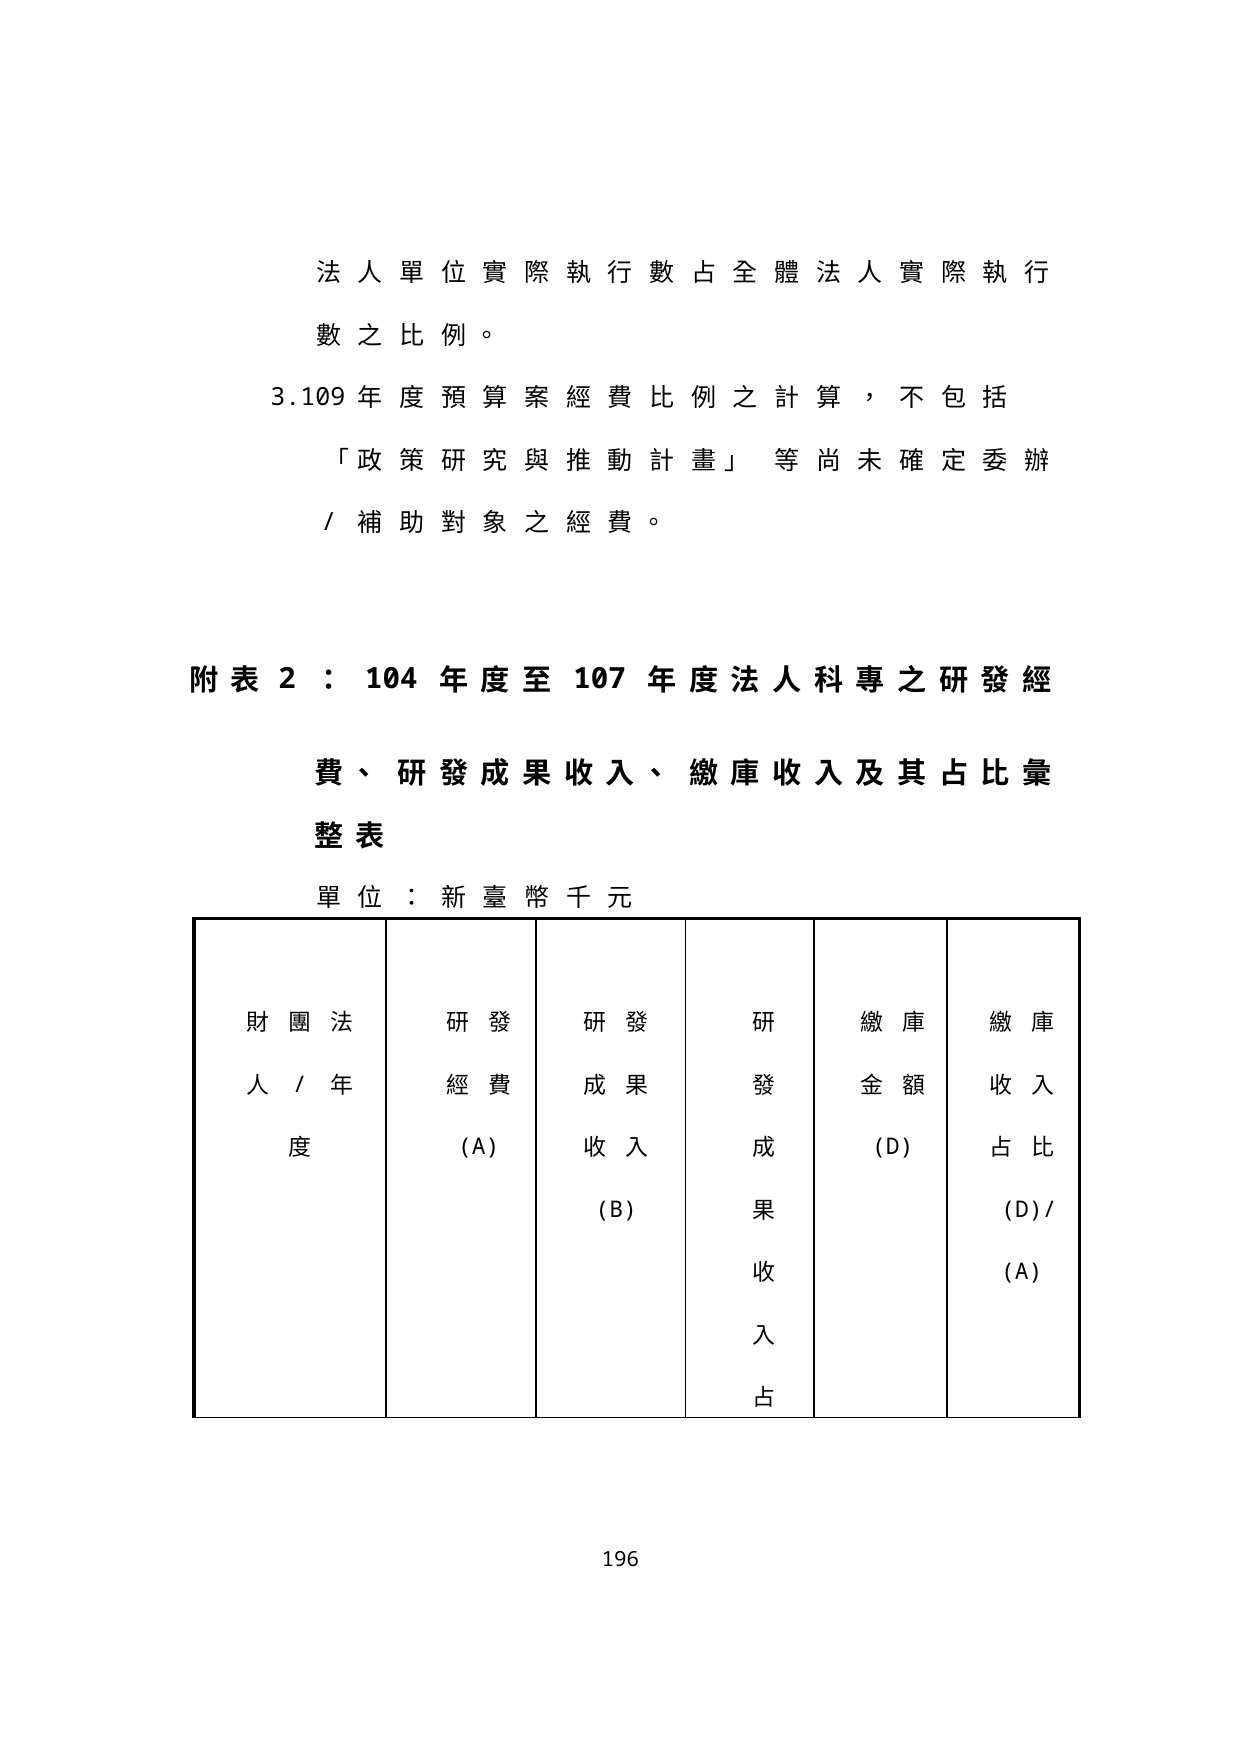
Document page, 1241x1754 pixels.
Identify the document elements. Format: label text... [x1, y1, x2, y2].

table_header 繳庫金額 (D) [815, 920, 946, 1417]
table_header 研發經費 (A) [387, 920, 535, 1417]
text 附表2：104年度至107年度法人科專之研發經費、研發成果收入、繳庫收入及其占比彙整表 單位：新臺幣千元 [183, 604, 1058, 917]
table_header 財團法人/年度 [196, 920, 385, 1417]
table_header 研發成果收入(B) [537, 920, 685, 1417]
text 法人單位實際執行數占全體法人實際執行數之比例。 [256, 229, 1058, 354]
text 3.109年度預算案經費比例之計算，不包括「政策研究與推動計畫」等尚未確定委辦/補助對象之經費。 [256, 354, 1058, 542]
table_header 研發成果收入占 [686, 920, 813, 1417]
table_header 繳庫收入占比(D)/(A) [948, 920, 1078, 1417]
